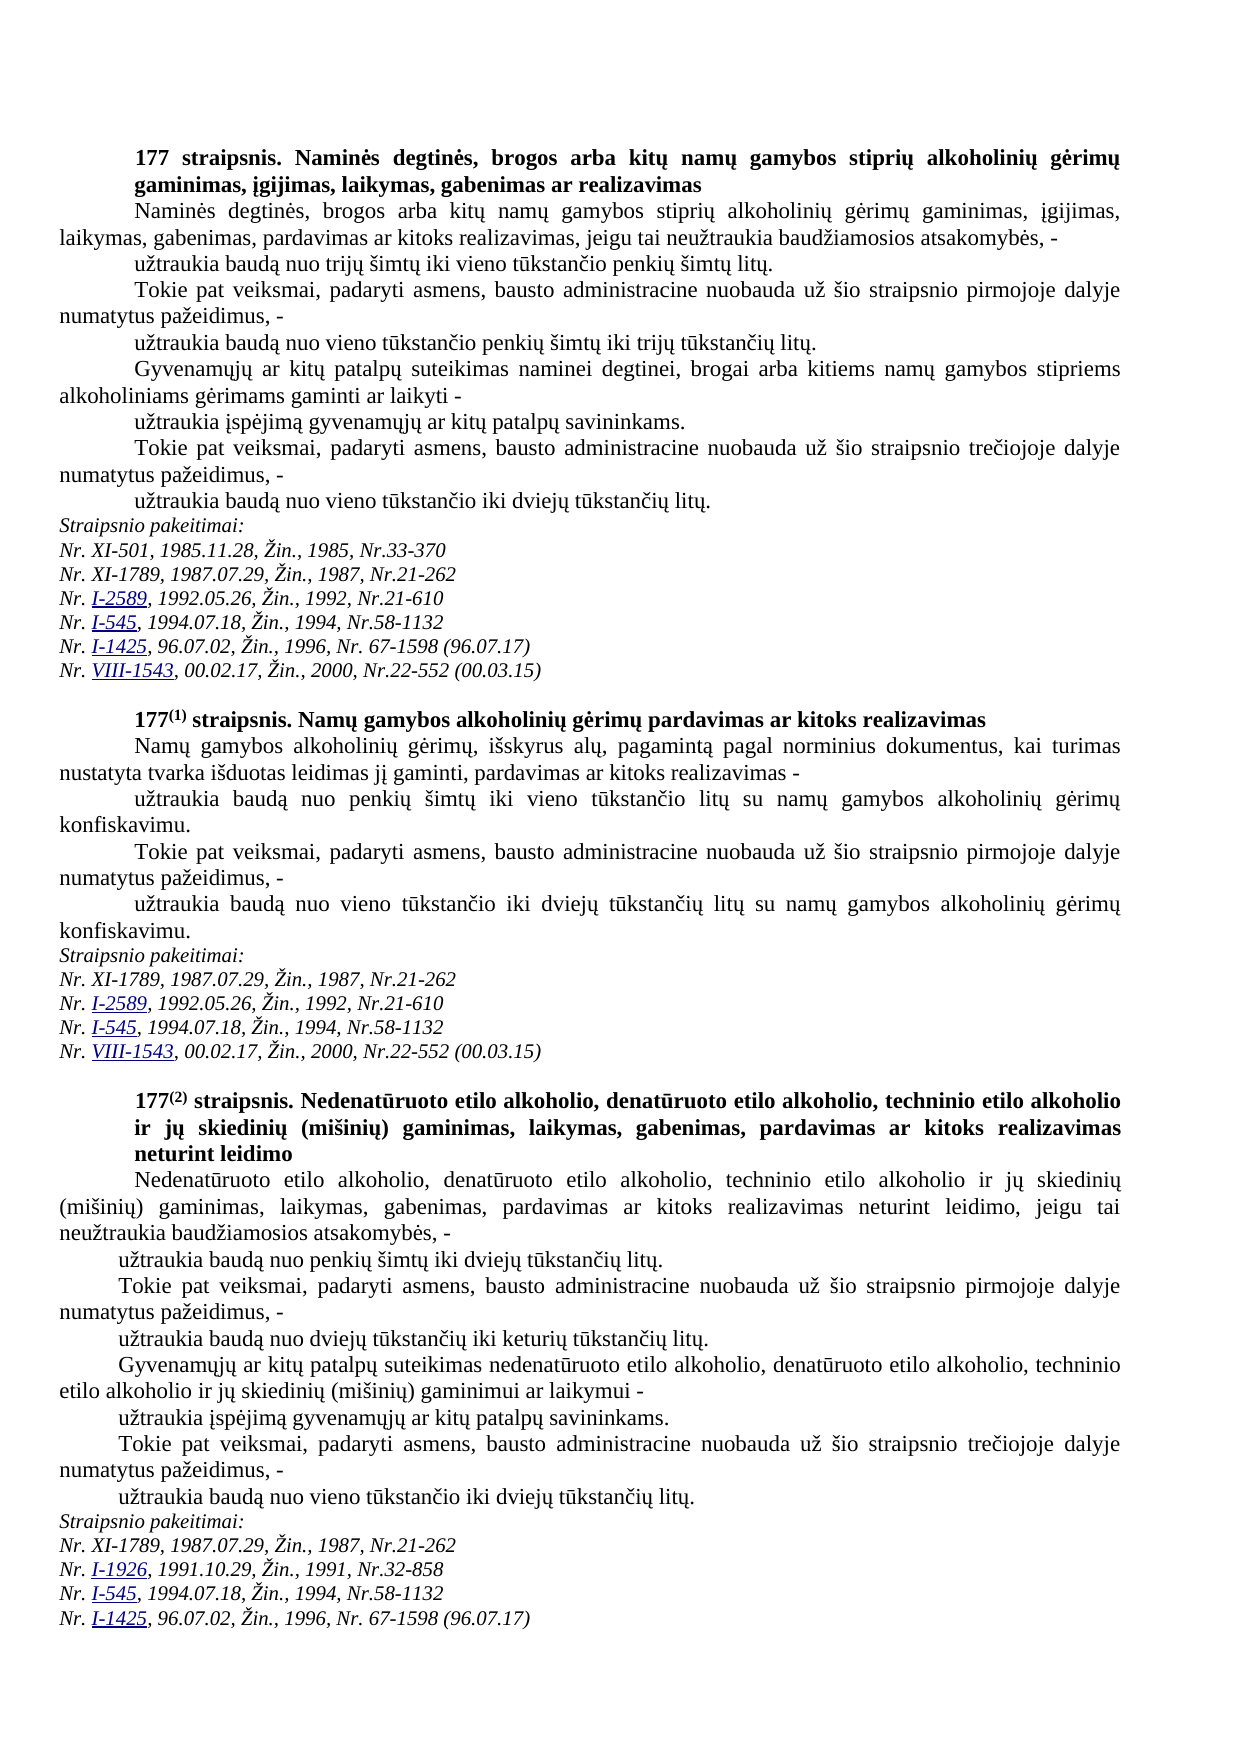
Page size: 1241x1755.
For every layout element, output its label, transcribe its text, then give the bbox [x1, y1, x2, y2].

text Nr. I-545, 1994.07.18, Žin., 1994, Nr.58-1132 [59, 610, 1122, 634]
text 177(1) straipsnis. Namų gamybos alkoholinių gėrimų pardavimas ar kitoks realizavimas [59, 706, 1122, 732]
text Tokie pat veiksmai, padaryti asmens, bausto administracine nuobauda už šio straipsnio trečiojoje dalyje numatytus pažeidimus, - [59, 434, 1122, 487]
text užtraukia baudą nuo vieno tūkstančio penkių šimtų iki trijų tūkstančių litų. [59, 329, 1122, 355]
text 177(2) straipsnis. Nedenatūruoto etilo alkoholio, denatūruoto etilo alkoholio, techninio etilo alkoholio ir jų skiedinių (mišinių) gaminimas, laikymas, gabenimas, pardavimas ar kitoks realizavimas neturint leidimo [134, 1087, 1122, 1167]
text Nr. VIII-1543, 00.02.17, Žin., 2000, Nr.22-552 (00.03.15) [59, 658, 1122, 682]
text Straipsnio pakeitimai: [59, 513, 1122, 537]
text Gyvenamųjų ar kitų patalpų suteikimas naminei degtinei, brogai arba kitiems namų gamybos stipriems alkoholiniams gėrimams gaminti ar laikyti - [59, 355, 1122, 408]
text Nr. I-2589, 1992.05.26, Žin., 1992, Nr.21-610 [59, 991, 1122, 1015]
text Nr. I-545, 1994.07.18, Žin., 1994, Nr.58-1132 [59, 1015, 1122, 1039]
text Nr. I-1425, 96.07.02, Žin., 1996, Nr. 67-1598 (96.07.17) [59, 634, 1122, 658]
text Nedenatūruoto etilo alkoholio, denatūruoto etilo alkoholio, techninio etilo alkoholio ir jų skiedinių (mišinių) gaminimas, laikymas, gabenimas, pardavimas ar kitoks realizavimas neturint leidimo, jeigu tai neužtraukia baudžiamosios atsakomybės, - [59, 1167, 1122, 1246]
text užtraukia įspėjimą gyvenamųjų ar kitų patalpų savininkams. [59, 408, 1122, 434]
text Nr. I-2589, 1992.05.26, Žin., 1992, Nr.21-610 [59, 586, 1122, 610]
text užtraukia baudą nuo dviejų tūkstančių iki keturių tūkstančių litų. [59, 1325, 1122, 1351]
text Tokie pat veiksmai, padaryti asmens, bausto administracine nuobauda už šio straipsnio trečiojoje dalyje numatytus pažeidimus, - [59, 1430, 1122, 1483]
text Tokie pat veiksmai, padaryti asmens, bausto administracine nuobauda už šio straipsnio pirmojoje dalyje numatytus pažeidimus, - [59, 838, 1122, 890]
text užtraukia baudą nuo trijų šimtų iki vieno tūkstančio penkių šimtų litų. [59, 250, 1122, 276]
text užtraukia baudą nuo vieno tūkstančio iki dviejų tūkstančių litų. [59, 487, 1122, 513]
text užtraukia baudą nuo penkių šimtų iki dviejų tūkstančių litų. [59, 1246, 1122, 1272]
text Namų gamybos alkoholinių gėrimų, išskyrus alų, pagamintą pagal norminius dokumentus, kai turimas nustatyta tvarka išduotas leidimas jį gaminti, pardavimas ar kitoks realizavimas - [59, 732, 1122, 785]
text užtraukia įspėjimą gyvenamųjų ar kitų patalpų savininkams. [59, 1404, 1122, 1430]
text Nr. XI-1789, 1987.07.29, Žin., 1987, Nr.21-262 [59, 1533, 1122, 1557]
text užtraukia baudą nuo vieno tūkstančio iki dviejų tūkstančių litų. [59, 1483, 1122, 1509]
text Nr. XI-1789, 1987.07.29, Žin., 1987, Nr.21-262 [59, 562, 1122, 586]
text užtraukia baudą nuo vieno tūkstančio iki dviejų tūkstančių litų su namų gamybos alkoholinių gėrimų konfiskavimu. [59, 890, 1122, 943]
text Naminės degtinės, brogos arba kitų namų gamybos stiprių alkoholinių gėrimų gaminimas, įgijimas, laikymas, gabenimas, pardavimas ar kitoks realizavimas, jeigu tai neužtraukia baudžiamosios atsakomybės, - [59, 197, 1122, 250]
text Nr. XI-1789, 1987.07.29, Žin., 1987, Nr.21-262 [59, 967, 1122, 991]
text Nr. I-1425, 96.07.02, Žin., 1996, Nr. 67-1598 (96.07.17) [59, 1605, 1122, 1629]
text Straipsnio pakeitimai: [59, 1509, 1122, 1533]
text Nr. I-545, 1994.07.18, Žin., 1994, Nr.58-1132 [59, 1581, 1122, 1605]
text Nr. VIII-1543, 00.02.17, Žin., 2000, Nr.22-552 (00.03.15) [59, 1039, 1122, 1063]
text Nr. I-1926, 1991.10.29, Žin., 1991, Nr.32-858 [59, 1557, 1122, 1581]
text Tokie pat veiksmai, padaryti asmens, bausto administracine nuobauda už šio straipsnio pirmojoje dalyje numatytus pažeidimus, - [59, 1272, 1122, 1325]
text Gyvenamųjų ar kitų patalpų suteikimas nedenatūruoto etilo alkoholio, denatūruoto etilo alkoholio, techninio etilo alkoholio ir jų skiedinių (mišinių) gaminimui ar laikymui - [59, 1351, 1122, 1404]
text 177 straipsnis. Naminės degtinės, brogos arba kitų namų gamybos stiprių alkoholinių gėrimų gaminimas, įgijimas, laikymas, gabenimas ar realizavimas [134, 144, 1122, 197]
text Tokie pat veiksmai, padaryti asmens, bausto administracine nuobauda už šio straipsnio pirmojoje dalyje numatytus pažeidimus, - [59, 276, 1122, 329]
text Nr. XI-501, 1985.11.28, Žin., 1985, Nr.33-370 [59, 537, 1122, 562]
text Straipsnio pakeitimai: [59, 943, 1122, 967]
text užtraukia baudą nuo penkių šimtų iki vieno tūkstančio litų su namų gamybos alkoholinių gėrimų konfiskavimu. [59, 785, 1122, 838]
